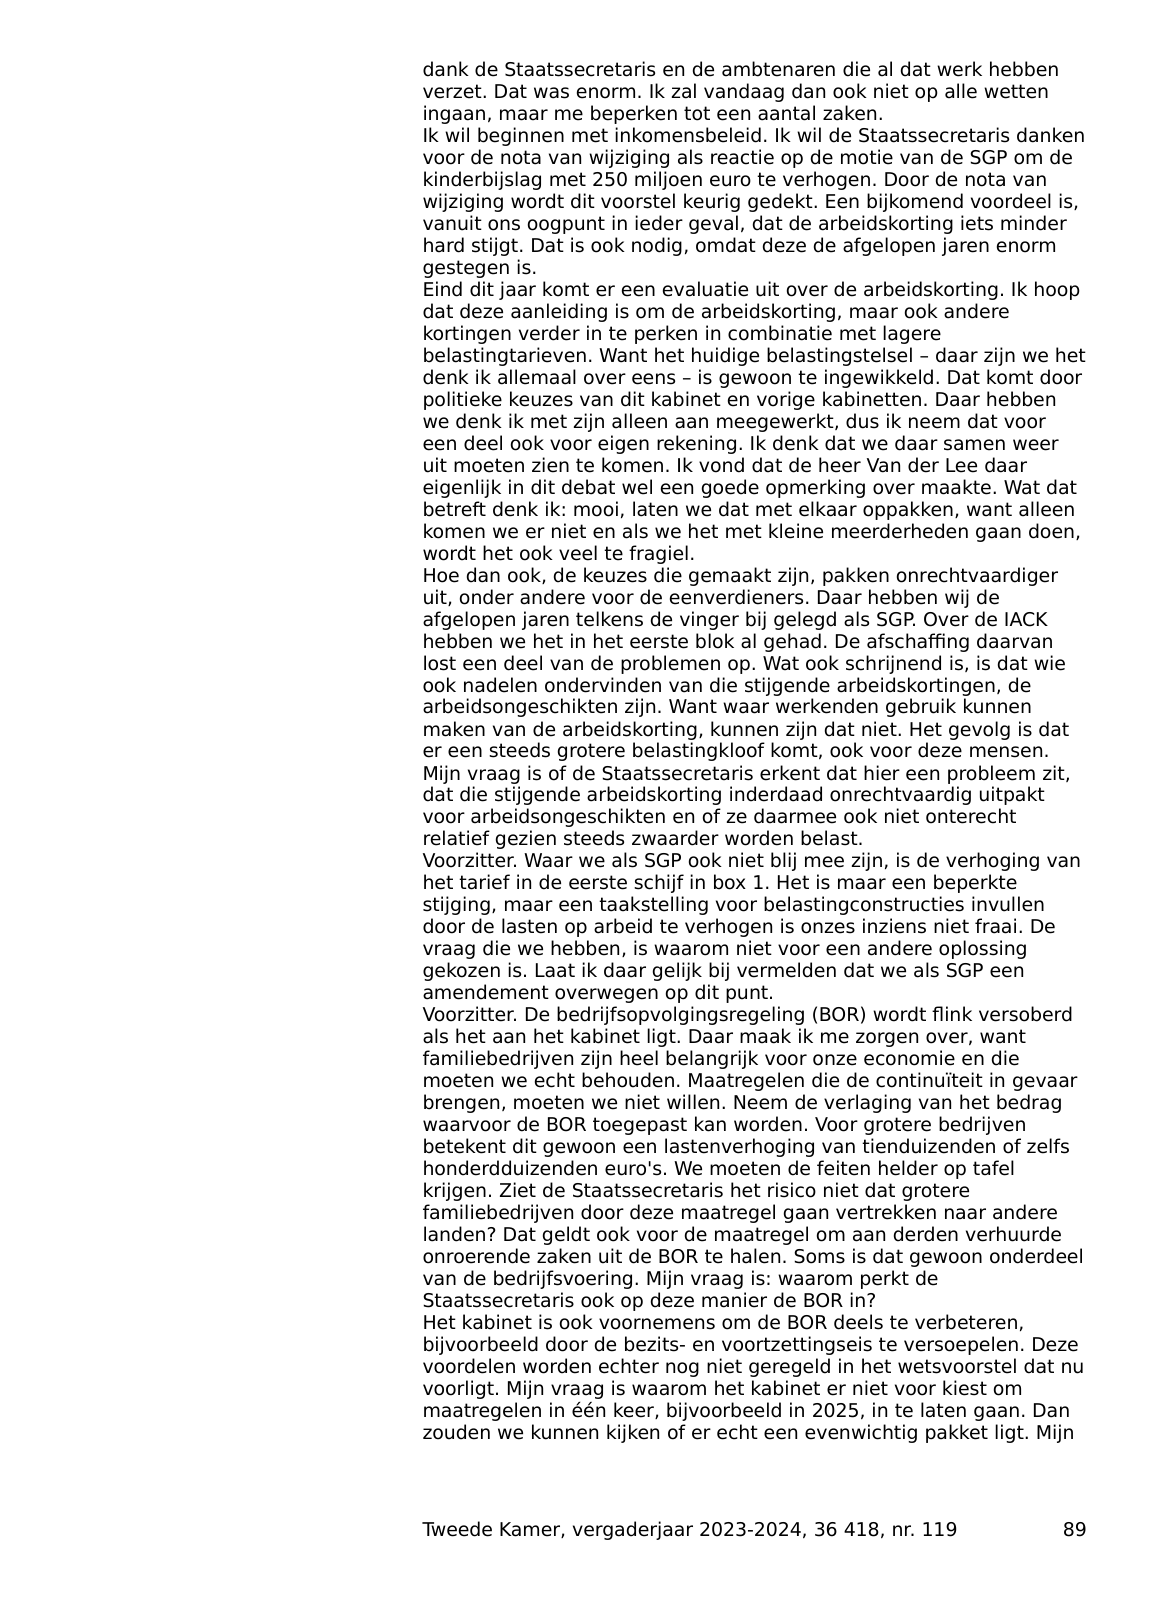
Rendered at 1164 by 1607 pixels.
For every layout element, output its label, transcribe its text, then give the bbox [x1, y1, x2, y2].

text Het kabinet is ook voornemens om de BOR deels te verbeteren, bijvoorbeeld door de bezits- en voortzettingseis te versoepelen. Deze voordelen worden echter nog niet geregeld in het wetsvoorstel dat nu voorligt. Mijn vraag is waarom het kabinet er niet voor kiest om maatregelen in één keer, bijvoorbeeld in 2025, in te laten gaan. Dan zouden we kunnen kijken of er echt een evenwichtig pakket ligt. Mijn [422, 1312, 1087, 1444]
text Hoe dan ook, de keuzes die gemaakt zijn, pakken onrechtvaardiger uit, onder andere voor de eenverdieners. Daar hebben wij de afgelopen jaren telkens de vinger bij gelegd als SGP. Over de IACK hebben we het in het eerste blok al gehad. De afschaffing daarvan lost een deel van de problemen op. Wat ook schrijnend is, is dat wie ook nadelen ondervinden van die stijgende arbeidskortingen, de arbeidsongeschikten zijn. Want waar werkenden gebruik kunnen maken van de arbeidskorting, kunnen zijn dat niet. Het gevolg is dat er een steeds grotere belastingkloof komt, ook voor deze mensen. Mijn vraag is of de Staatssecretaris erkent dat hier een probleem zit, dat die stijgende arbeidskorting inderdaad onrechtvaardig uitpakt voor arbeidsongeschikten en of ze daarmee ook niet onterecht relatief gezien steeds zwaarder worden belast. [422, 564, 1087, 850]
text Voorzitter. De bedrijfsopvolgingsregeling (BOR) wordt flink versoberd als het aan het kabinet ligt. Daar maak ik me zorgen over, want familiebedrijven zijn heel belangrijk voor onze economie en die moeten we echt behouden. Maatregelen die de continuïteit in gevaar brengen, moeten we niet willen. Neem de verlaging van het bedrag waarvoor de BOR toegepast kan worden. Voor grotere bedrijven betekent dit gewoon een lastenverhoging van tienduizenden of zelfs honderdduizenden euro's. We moeten de feiten helder op tafel krijgen. Ziet de Staatssecretaris het risico niet dat grotere familiebedrijven door deze maatregel gaan vertrekken naar andere landen? Dat geldt ook voor de maatregel om aan derden verhuurde onroerende zaken uit de BOR te halen. Soms is dat gewoon onderdeel van de bedrijfsvoering. Mijn vraag is: waarom perkt de Staatssecretaris ook op deze manier de BOR in? [422, 1004, 1087, 1312]
text Voorzitter. Waar we als SGP ook niet blij mee zijn, is de verhoging van het tarief in de eerste schijf in box 1. Het is maar een beperkte stijging, maar een taakstelling voor belastingconstructies invullen door de lasten op arbeid te verhogen is onzes inziens niet fraai. De vraag die we hebben, is waarom niet voor een andere oplossing gekozen is. Laat ik daar gelijk bij vermelden dat we als SGP een amendement overwegen op dit punt. [422, 850, 1087, 1004]
text dank de Staatssecretaris en de ambtenaren die al dat werk hebben verzet. Dat was enorm. Ik zal vandaag dan ook niet op alle wetten ingaan, maar me beperken tot een aantal zaken. [422, 59, 1087, 125]
text Eind dit jaar komt er een evaluatie uit over de arbeidskorting. Ik hoop dat deze aanleiding is om de arbeidskorting, maar ook andere kortingen verder in te perken in combinatie met lagere belastingtarieven. Want het huidige belastingstelsel – daar zijn we het denk ik allemaal over eens – is gewoon te ingewikkeld. Dat komt door politieke keuzes van dit kabinet en vorige kabinetten. Daar hebben we denk ik met zijn alleen aan meegewerkt, dus ik neem dat voor een deel ook voor eigen rekening. Ik denk dat we daar samen weer uit moeten zien te komen. Ik vond dat de heer Van der Lee daar eigenlijk in dit debat wel een goede opmerking over maakte. Wat dat betreft denk ik: mooi, laten we dat met elkaar oppakken, want alleen komen we er niet en als we het met kleine meerderheden gaan doen, wordt het ook veel te fragiel. [422, 279, 1087, 564]
text Ik wil beginnen met inkomensbeleid. Ik wil de Staatssecretaris danken voor de nota van wijziging als reactie op de motie van de SGP om de kinderbijslag met 250 miljoen euro te verhogen. Door de nota van wijziging wordt dit voorstel keurig gedekt. Een bijkomend voordeel is, vanuit ons oogpunt in ieder geval, dat de arbeidskorting iets minder hard stijgt. Dat is ook nodig, omdat deze de afgelopen jaren enorm gestegen is. [422, 125, 1087, 279]
